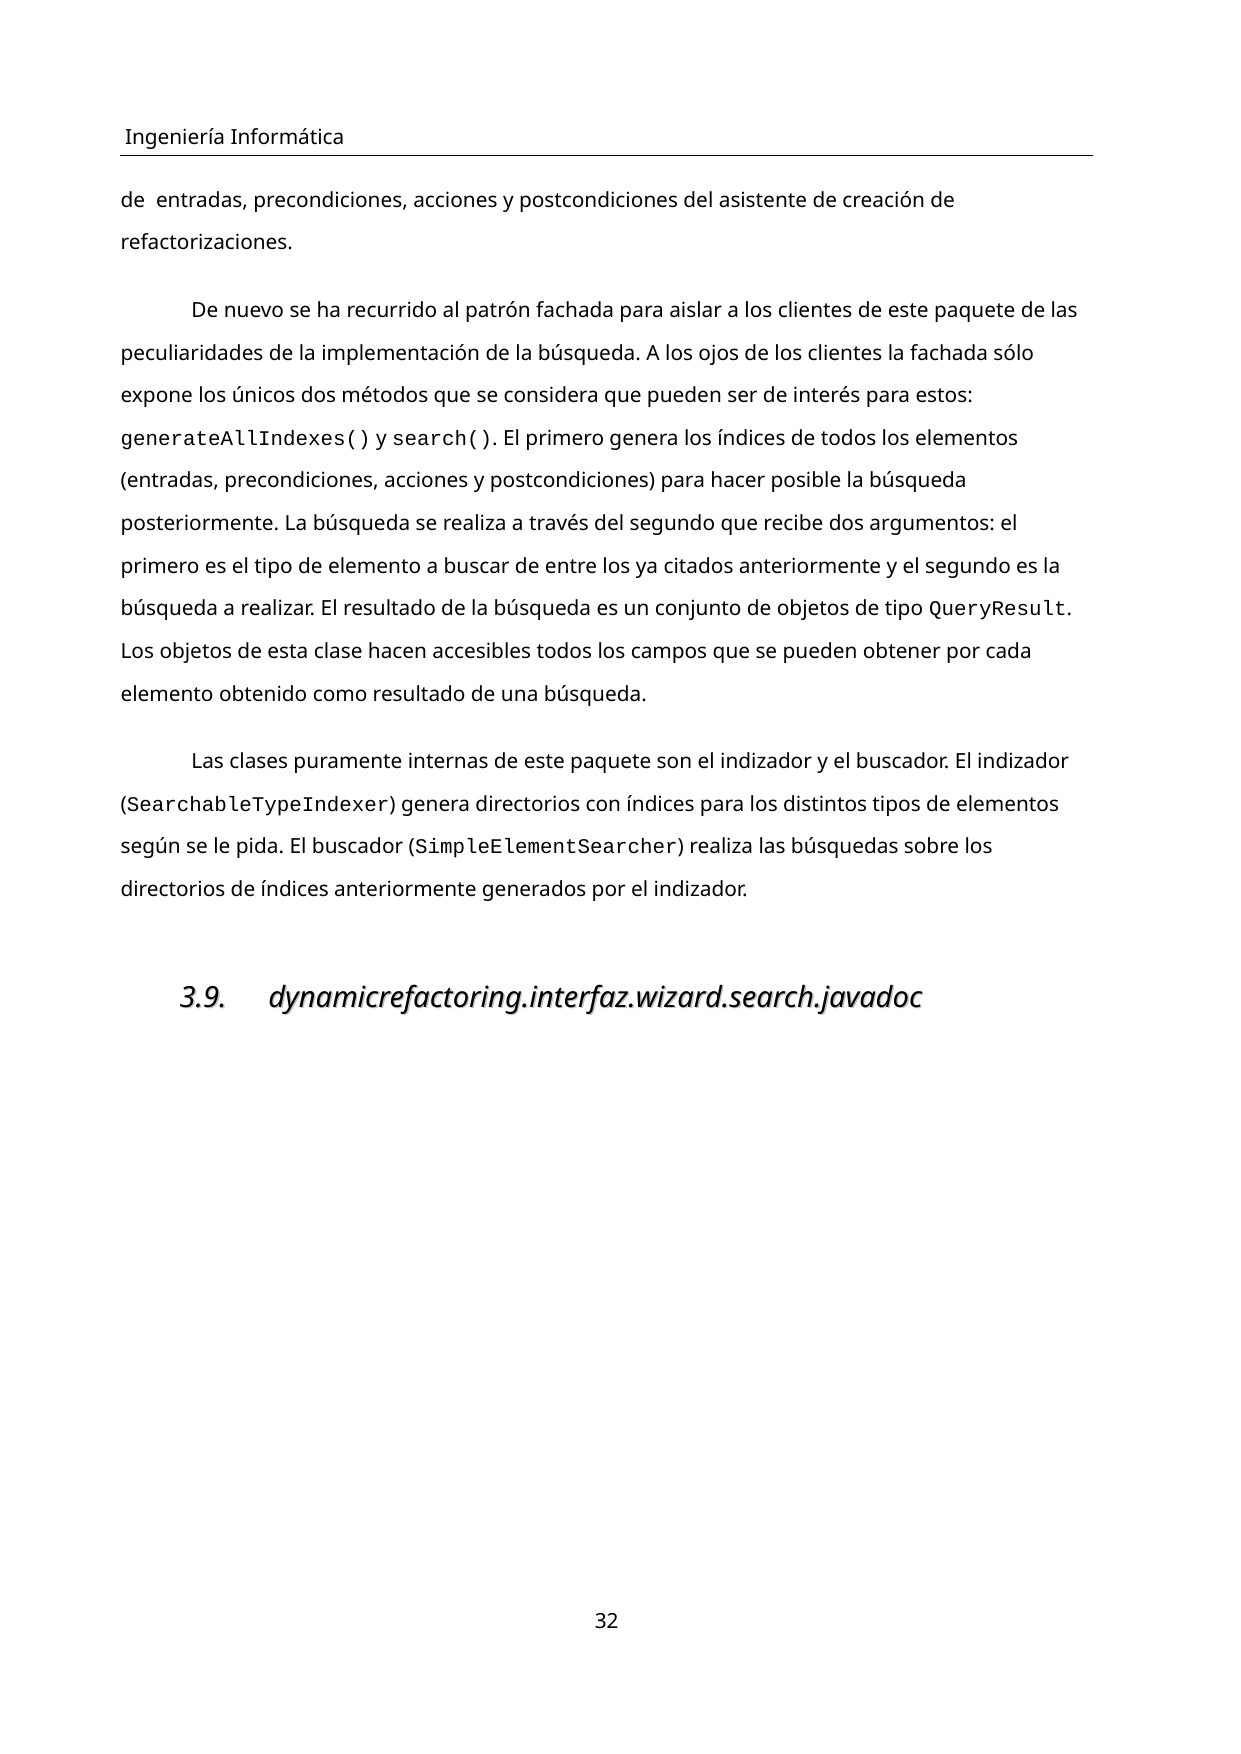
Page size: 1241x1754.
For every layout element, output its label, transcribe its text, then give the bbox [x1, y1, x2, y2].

text de entradas, precondiciones, acciones y postcondiciones del asistente de creación de refactorizaciones. [120, 185, 1093, 256]
text De nuevo se ha recurrido al patrón fachada para aislar a los clientes de este paquete de las peculiaridades de la implementación de la búsqueda. A los ojos de los clientes la fachada sólo expone los únicos dos métodos que se considera que pueden ser de interés para estos: generateAllIndexes() y search(). El primero genera los índices de todos los elementos (entradas, precondiciones, acciones y postcondiciones) para hacer posible la búsqueda posteriormente. La búsqueda se realiza a través del segundo que recibe dos argumentos: el primero es el tipo de elemento a buscar de entre los ya citados anteriormente y el segundo es la búsqueda a realizar. El resultado de la búsqueda es un conjunto de objetos de tipo QueryResult. Los objetos de esta clase hacen accesibles todos los campos que se pueden obtener por cada elemento obtenido como resultado de una búsqueda. [120, 295, 1093, 707]
text Las clases puramente internas de este paquete son el indizador y el buscador. El indizador (SearchableTypeIndexer) genera directorios con índices para los distintos tipos de elementos según se le pida. El buscador (SimpleElementSearcher) realiza las búsquedas sobre los directorios de índices anteriormente generados por el indizador. [120, 746, 1093, 903]
subtitle dynamicrefactoring.interfaz.wizard.search.javadoc [179, 976, 1093, 1016]
